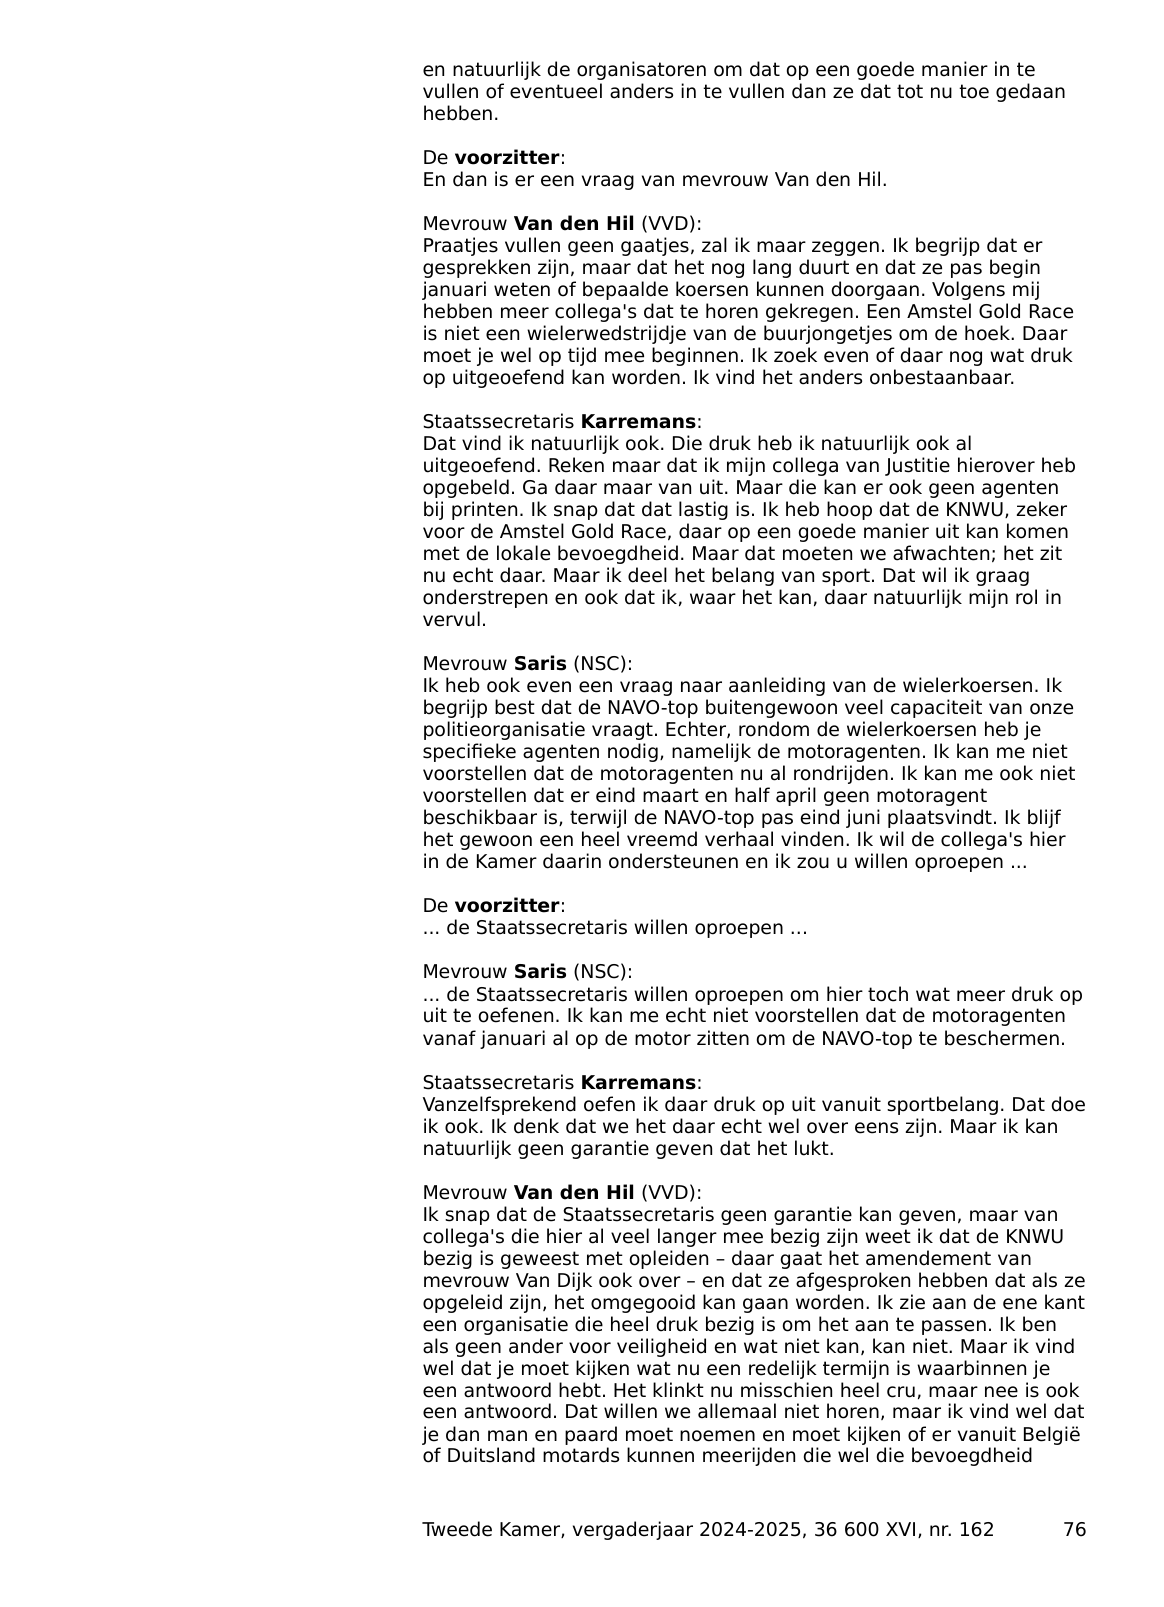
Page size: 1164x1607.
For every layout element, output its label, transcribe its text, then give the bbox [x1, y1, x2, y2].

text De voorzitter: [422, 147, 1087, 169]
text Mevrouw Saris (NSC): [422, 961, 1087, 983]
text Vanzelfsprekend oefen ik daar druk op uit vanuit sportbelang. Dat doe ik ook. Ik denk dat we het daar echt wel over eens zijn. Maar ik kan natuurlijk geen garantie geven dat het lukt. [422, 1093, 1087, 1159]
text Mevrouw Van den Hil (VVD): [422, 213, 1087, 235]
text Staatssecretaris Karremans: [422, 1072, 1087, 1093]
text ... de Staatssecretaris willen oproepen om hier toch wat meer druk op uit te oefenen. Ik kan me echt niet voorstellen dat de motoragenten vanaf januari al op de motor zitten om de NAVO-top te beschermen. [422, 983, 1087, 1049]
text Mevrouw Saris (NSC): [422, 653, 1087, 675]
text Ik snap dat de Staatssecretaris geen garantie kan geven, maar van collega's die hier al veel langer mee bezig zijn weet ik dat de KNWU bezig is geweest met opleiden – daar gaat het amendement van mevrouw Van Dijk ook over – en dat ze afgesproken hebben dat als ze opgeleid zijn, het omgegooid kan gaan worden. Ik zie aan de ene kant een organisatie die heel druk bezig is om het aan te passen. Ik ben als geen ander voor veiligheid en wat niet kan, kan niet. Maar ik vind wel dat je moet kijken wat nu een redelijk termijn is waarbinnen je een antwoord hebt. Het klinkt nu misschien heel cru, maar nee is ook een antwoord. Dat willen we allemaal niet horen, maar ik vind wel dat je dan man en paard moet noemen en moet kijken of er vanuit België of Duitsland motards kunnen meerijden die wel die bevoegdheid [422, 1204, 1087, 1467]
text Ik heb ook even een vraag naar aanleiding van de wielerkoersen. Ik begrijp best dat de NAVO-top buitengewoon veel capaciteit van onze politieorganisatie vraagt. Echter, rondom de wielerkoersen heb je specifieke agenten nodig, namelijk de motoragenten. Ik kan me niet voorstellen dat de motoragenten nu al rondrijden. Ik kan me ook niet voorstellen dat er eind maart en half april geen motoragent beschikbaar is, terwijl de NAVO-top pas eind juni plaatsvindt. Ik blijf het gewoon een heel vreemd verhaal vinden. Ik wil de collega's hier in de Kamer daarin ondersteunen en ik zou u willen oproepen ... [422, 675, 1087, 873]
text De voorzitter: [422, 895, 1087, 917]
text Dat vind ik natuurlijk ook. Die druk heb ik natuurlijk ook al uitgeoefend. Reken maar dat ik mijn collega van Justitie hierover heb opgebeld. Ga daar maar van uit. Maar die kan er ook geen agenten bij printen. Ik snap dat dat lastig is. Ik heb hoop dat de KNWU, zeker voor de Amstel Gold Race, daar op een goede manier uit kan komen met de lokale bevoegdheid. Maar dat moeten we afwachten; het zit nu echt daar. Maar ik deel het belang van sport. Dat wil ik graag onderstrepen en ook dat ik, waar het kan, daar natuurlijk mijn rol in vervul. [422, 433, 1087, 631]
text en natuurlijk de organisatoren om dat op een goede manier in te vullen of eventueel anders in te vullen dan ze dat tot nu toe gedaan hebben. [422, 59, 1087, 125]
text Staatssecretaris Karremans: [422, 411, 1087, 433]
text ... de Staatssecretaris willen oproepen ... [422, 917, 1087, 939]
text Praatjes vullen geen gaatjes, zal ik maar zeggen. Ik begrijp dat er gesprekken zijn, maar dat het nog lang duurt en dat ze pas begin januari weten of bepaalde koersen kunnen doorgaan. Volgens mij hebben meer collega's dat te horen gekregen. Een Amstel Gold Race is niet een wielerwedstrijdje van de buurjongetjes om de hoek. Daar moet je wel op tijd mee beginnen. Ik zoek even of daar nog wat druk op uitgeoefend kan worden. Ik vind het anders onbestaanbaar. [422, 235, 1087, 389]
text Mevrouw Van den Hil (VVD): [422, 1182, 1087, 1204]
text En dan is er een vraag van mevrouw Van den Hil. [422, 169, 1087, 191]
